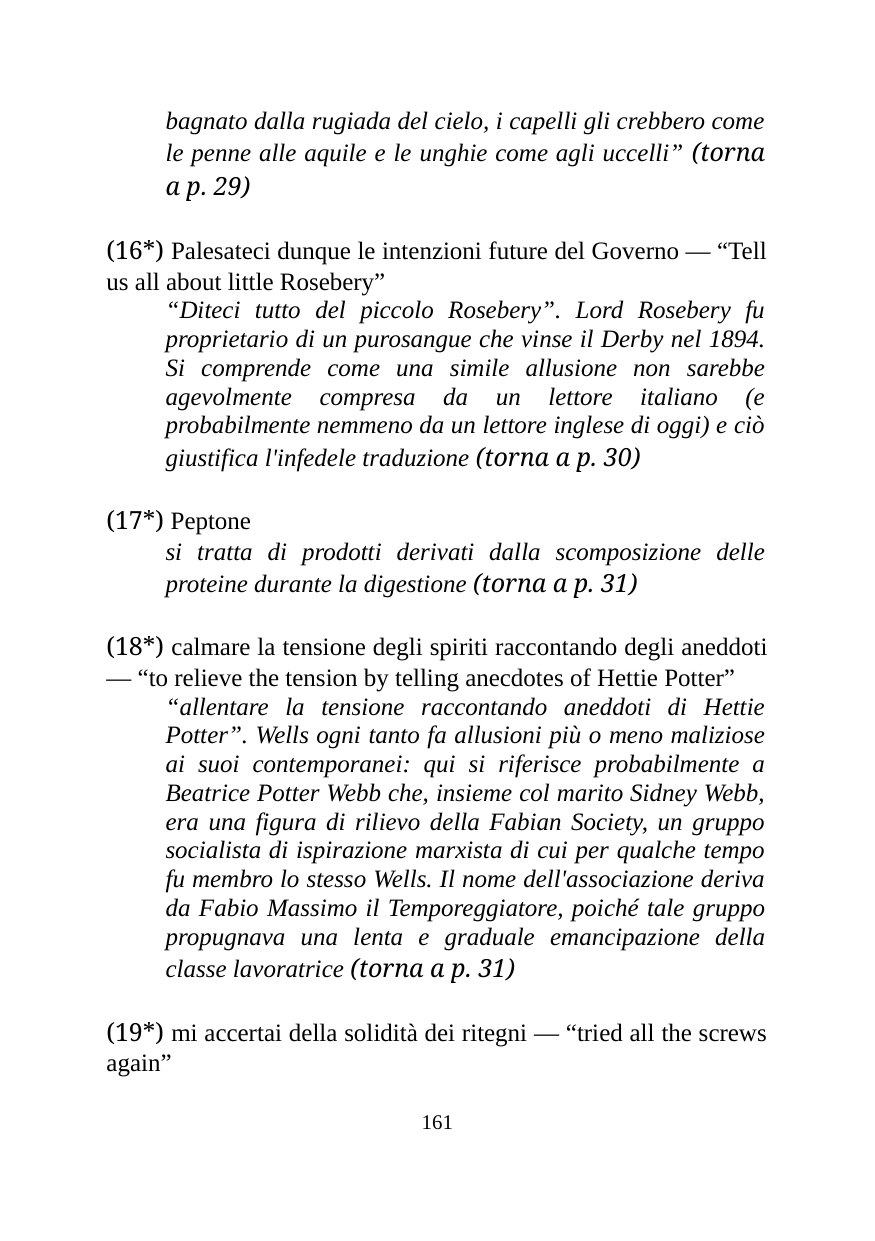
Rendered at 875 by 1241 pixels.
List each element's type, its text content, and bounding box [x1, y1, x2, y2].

text (17*) Peptone [106, 503, 768, 537]
text (19*) mi accertai della solidità dei ritegni — “tried all the screws again” [106, 1014, 768, 1077]
text “Diteci tutto del piccolo Rosebery”. Lord Rosebery fu proprietario di un purosangue che vinse il Derby nel 1894. Si comprende come una simile allusione non sarebbe agevolmente compresa da un lettore italiano (e probabilmente nemmeno da un lettore inglese di oggi) e ciò giustifica l'infedele traduzione (torna a p. 30) [165, 295, 768, 473]
text si tratta di prodotti derivati dalla scomposizione delle proteine durante la digestione (torna a p. 31) [165, 537, 768, 599]
text “allentare la tensione raccontando aneddoti di Hettie Potter”. Wells ogni tanto fa allusioni più o meno maliziose ai suoi contemporanei: qui si riferisce probabilmente a Beatrice Potter Webb che, insieme col marito Sidney Webb, era una figura di rilievo della Fabian Society, un gruppo socialista di ispirazione marxista di cui per qualche tempo fu membro lo stesso Wells. Il nome dell'associazione deriva da Fabio Massimo il Temporeggiatore, poiché tale gruppo propugnava una lenta e graduale emancipazione della classe lavoratrice (torna a p. 31) [165, 692, 768, 985]
text (16*) Palesateci dunque le intenzioni future del Governo — “Tell us all about little Rosebery” [106, 233, 768, 295]
text (18*) calmare la tensione degli spiriti raccontando degli aneddoti — “to relieve the tension by telling anecdotes of Hettie Potter” [106, 629, 768, 692]
text bagnato dalla rugiada del cielo, i capelli gli crebbero come le penne alle aquile e le unghie come agli uccelli” (torna a p. 29) [165, 106, 768, 203]
